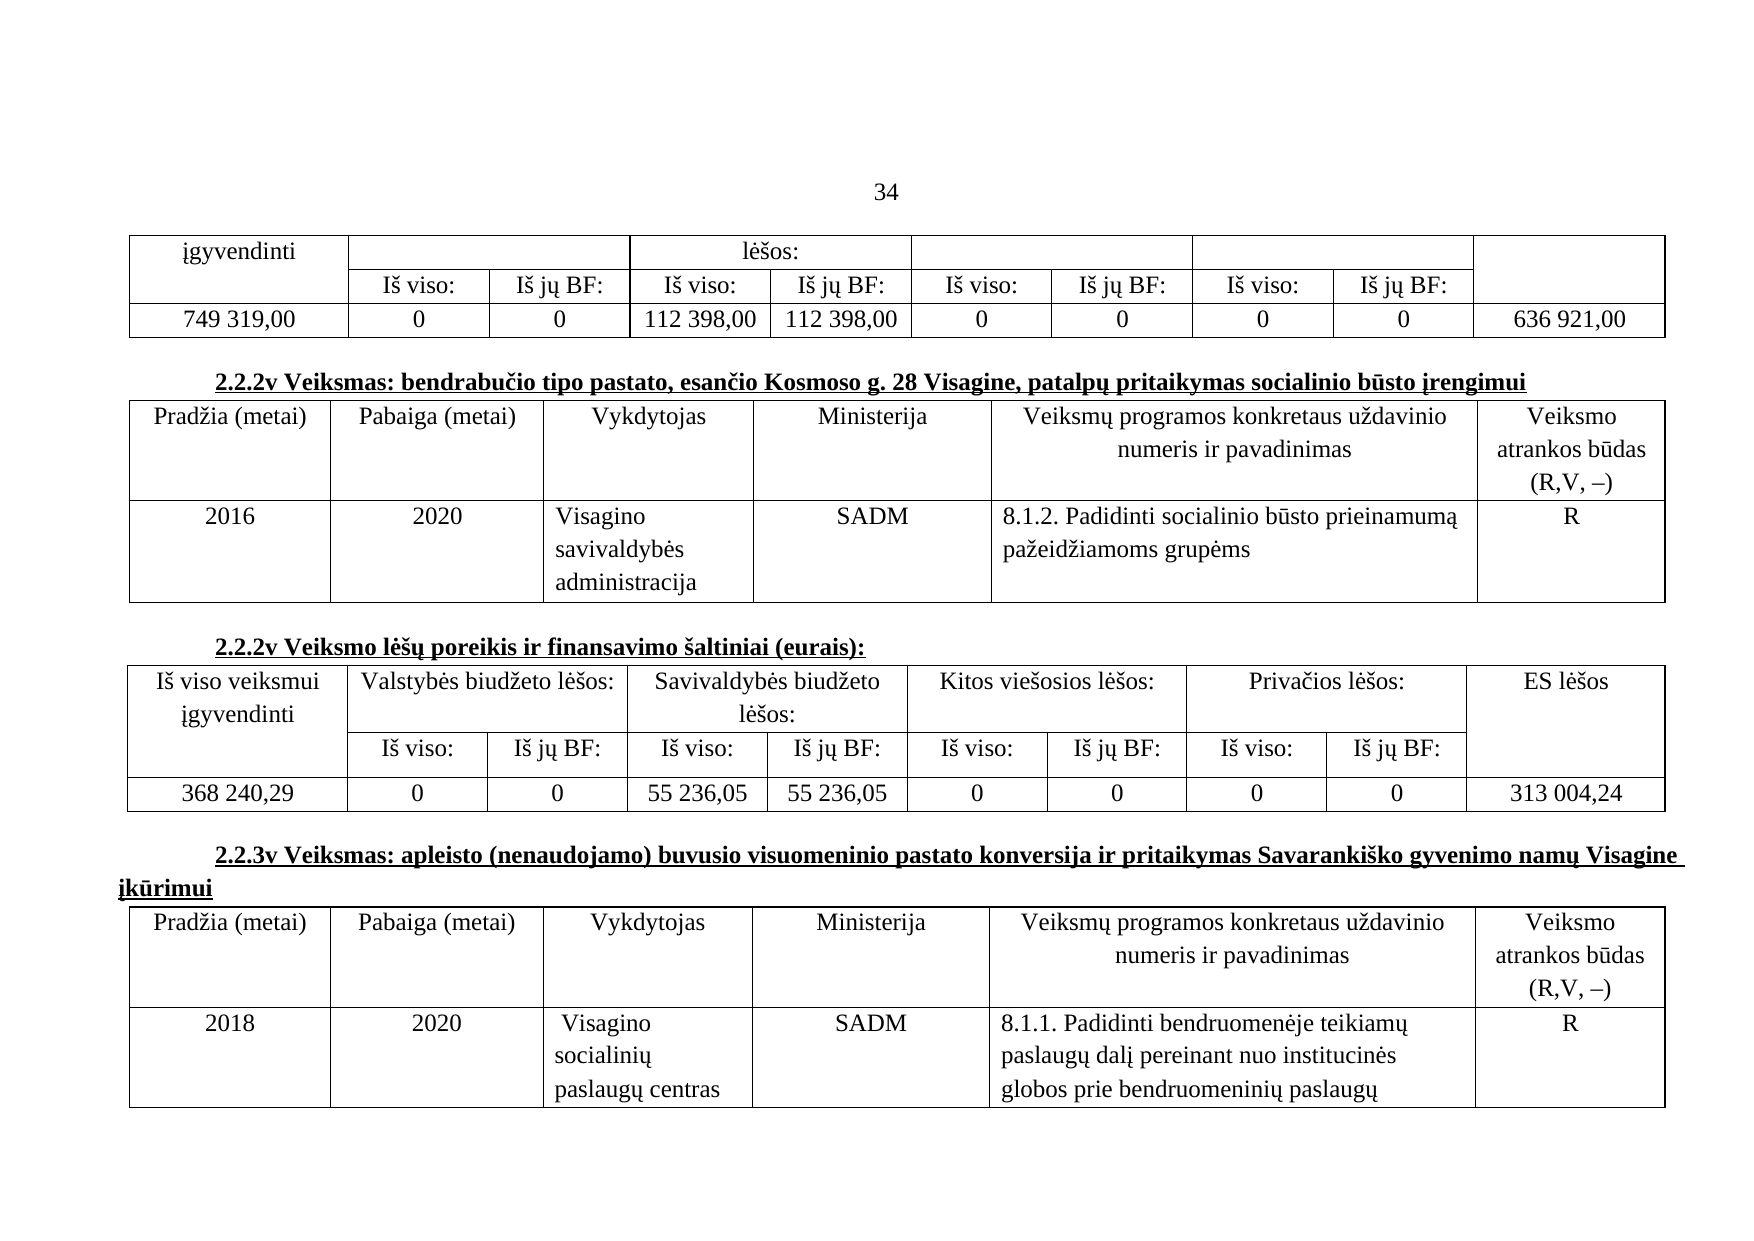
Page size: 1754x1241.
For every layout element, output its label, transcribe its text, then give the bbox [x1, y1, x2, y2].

table_cell Iš viso: [908, 733, 1047, 777]
table_header Veiksmų programos konkretaus uždavinio numeris ir pavadinimas [990, 908, 1475, 1007]
table_cell Visagino socialinių paslaugų centras [544, 1008, 752, 1107]
table_cell R [1478, 501, 1664, 602]
table_cell 2018 [130, 1008, 330, 1107]
table_header Iš viso veiksmui įgyvendinti [128, 666, 347, 777]
table_cell Iš jų BF: [1327, 733, 1466, 777]
text 2.2.2v Veiksmo lėšų poreikis ir finansavimo šaltiniai (eurais): [118, 632, 1654, 661]
table_header Privačios lėšos: [1187, 666, 1466, 732]
table_cell 0 [1334, 304, 1473, 337]
table_cell Visagino savivaldybės administracija [544, 501, 753, 602]
table_cell Iš viso: [1193, 270, 1333, 303]
table_header lėšos: [631, 236, 911, 269]
table_header Vykdytojas [544, 401, 753, 500]
table_cell 636 921,00 [1474, 304, 1664, 337]
text 2.2.3v Veiksmas: apleisto (nenaudojamo) buvusio visuomeninio pastato konversija ir pritaikymas Savarankiško gyvenimo namų Visagine įkūrimui [118, 840, 1754, 902]
table_header Pabaiga (metai) [331, 401, 543, 500]
table_header Pradžia (metai) [130, 401, 330, 500]
table_header Ministerija [753, 908, 989, 1007]
table_cell Iš viso: [1187, 733, 1326, 777]
table_cell 0 [488, 778, 627, 811]
table_header [912, 236, 1192, 269]
table_header Kitos viešosios lėšos: [908, 666, 1186, 732]
table_cell Iš jų BF: [490, 270, 629, 303]
table_cell 55 236,05 [628, 778, 767, 811]
table_cell 0 [1327, 778, 1466, 811]
table_header Valstybės biudžeto lėšos: [348, 666, 627, 732]
table_header Veiksmo atrankos būdas (R,V, –) [1478, 401, 1664, 500]
table_header Veiksmo atrankos būdas (R,V, –) [1476, 908, 1664, 1007]
table_cell R [1476, 1008, 1664, 1107]
table_header Pabaiga (metai) [331, 908, 543, 1007]
table_cell 0 [1187, 778, 1326, 811]
table_cell 8.1.1. Padidinti bendruomenėje teikiamų paslaugų dalį pereinant nuo institucinės globos prie bendruomeninių paslaugų [990, 1008, 1475, 1107]
table_cell 0 [908, 778, 1047, 811]
table_cell Iš jų BF: [488, 733, 627, 777]
table_header [1474, 236, 1664, 303]
table_header Veiksmų programos konkretaus uždavinio numeris ir pavadinimas [992, 401, 1477, 500]
table_cell 2020 [331, 501, 543, 602]
table_cell Iš viso: [628, 733, 767, 777]
table_cell Iš viso: [912, 270, 1051, 303]
table_cell 313 004,24 [1467, 778, 1664, 811]
table_cell Iš jų BF: [771, 270, 911, 303]
table_cell Iš jų BF: [768, 733, 907, 777]
table_cell SADM [753, 1008, 989, 1107]
table_cell 0 [1193, 304, 1333, 337]
table_header ES lėšos [1467, 666, 1664, 777]
table_cell 112 398,00 [771, 304, 911, 337]
table_cell 0 [1052, 304, 1192, 337]
table_cell Iš jų BF: [1334, 270, 1473, 303]
table_cell 8.1.2. Padidinti socialinio būsto prieinamumą pažeidžiamoms grupėms [992, 501, 1477, 602]
table_cell 0 [1048, 778, 1186, 811]
table_header Savivaldybės biudžeto lėšos: [628, 666, 907, 732]
table_header [1193, 236, 1473, 269]
table_cell 368 240,29 [128, 778, 347, 811]
table_cell 0 [349, 304, 489, 337]
table_cell 2020 [331, 1008, 543, 1107]
table_cell 749 319,00 [130, 304, 348, 337]
table_header Ministerija [754, 401, 991, 500]
table_header Pradžia (metai) [130, 908, 330, 1007]
table_cell Iš jų BF: [1052, 270, 1192, 303]
table_cell 0 [348, 778, 487, 811]
table_cell SADM [754, 501, 991, 602]
text 2.2.2v Veiksmas: bendrabučio tipo pastato, esančio Kosmoso g. 28 Visagine, patalpų pritaikymas socialinio būsto įrengimui [118, 367, 1754, 395]
table_cell 55 236,05 [768, 778, 907, 811]
table_cell 2016 [130, 501, 330, 602]
table_cell Iš viso: [349, 270, 489, 303]
table_header įgyvendinti [130, 236, 348, 303]
table_cell Iš viso: [631, 270, 770, 303]
table_cell 0 [490, 304, 629, 337]
table_cell 0 [912, 304, 1051, 337]
table_cell 112 398,00 [631, 304, 770, 337]
table_header [349, 236, 629, 269]
table_cell Iš viso: [348, 733, 487, 777]
table_header Vykdytojas [544, 908, 752, 1007]
table_cell Iš jų BF: [1048, 733, 1186, 777]
